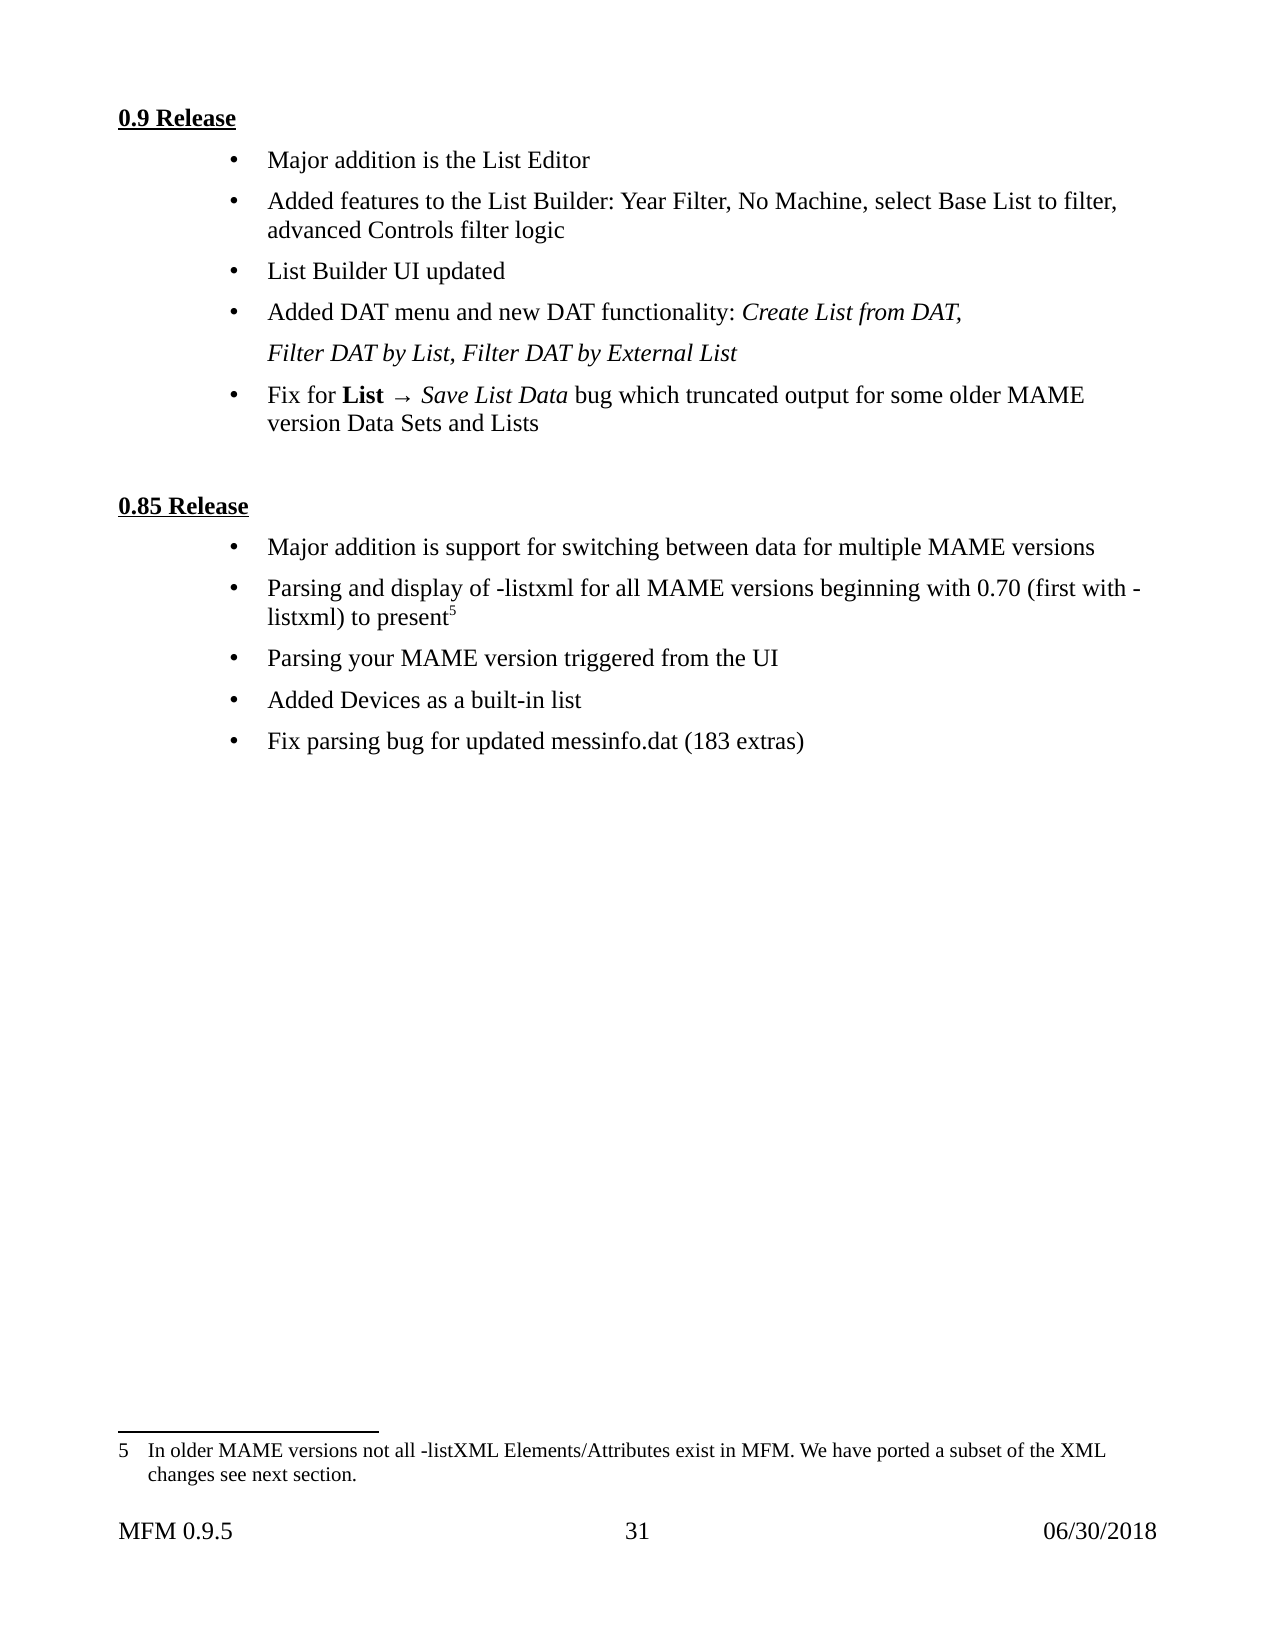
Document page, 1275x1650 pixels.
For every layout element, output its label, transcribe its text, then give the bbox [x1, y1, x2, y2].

list Added DAT menu and new DAT functionality: Create List from DAT, [229, 297, 1157, 326]
list Major addition is the List Editor [229, 145, 1157, 173]
list Parsing and display of -listxml for all MAME versions beginning with 0.70 (first with -listxml) to present [229, 573, 1157, 631]
list Added features to the List Builder: Year Filter, No Machine, select Base List to filter, advanced Controls filter logic [229, 186, 1157, 243]
list List Builder UI updated [229, 256, 1157, 285]
list Fix for List → Save List Data bug which truncated output for some older MAME version Data Sets and Lists [229, 380, 1157, 437]
list Fix parsing bug for updated messinfo.dat (183 extras) [229, 726, 1157, 755]
list Added Devices as a built-in list [229, 685, 1157, 713]
text 0.9 Release [118, 103, 1157, 132]
list Parsing your MAME version triggered from the UI [229, 643, 1157, 672]
list Filter DAT by List, Filter DAT by External List [229, 338, 1157, 367]
text 0.85 Release [118, 491, 1157, 520]
list Major addition is support for switching between data for multiple MAME versions [229, 532, 1157, 561]
list In older MAME versions not all -listXML Elements/Attributes exist in MFM. We have ported a subset of the XML changes see next section. [118, 1438, 1157, 1486]
